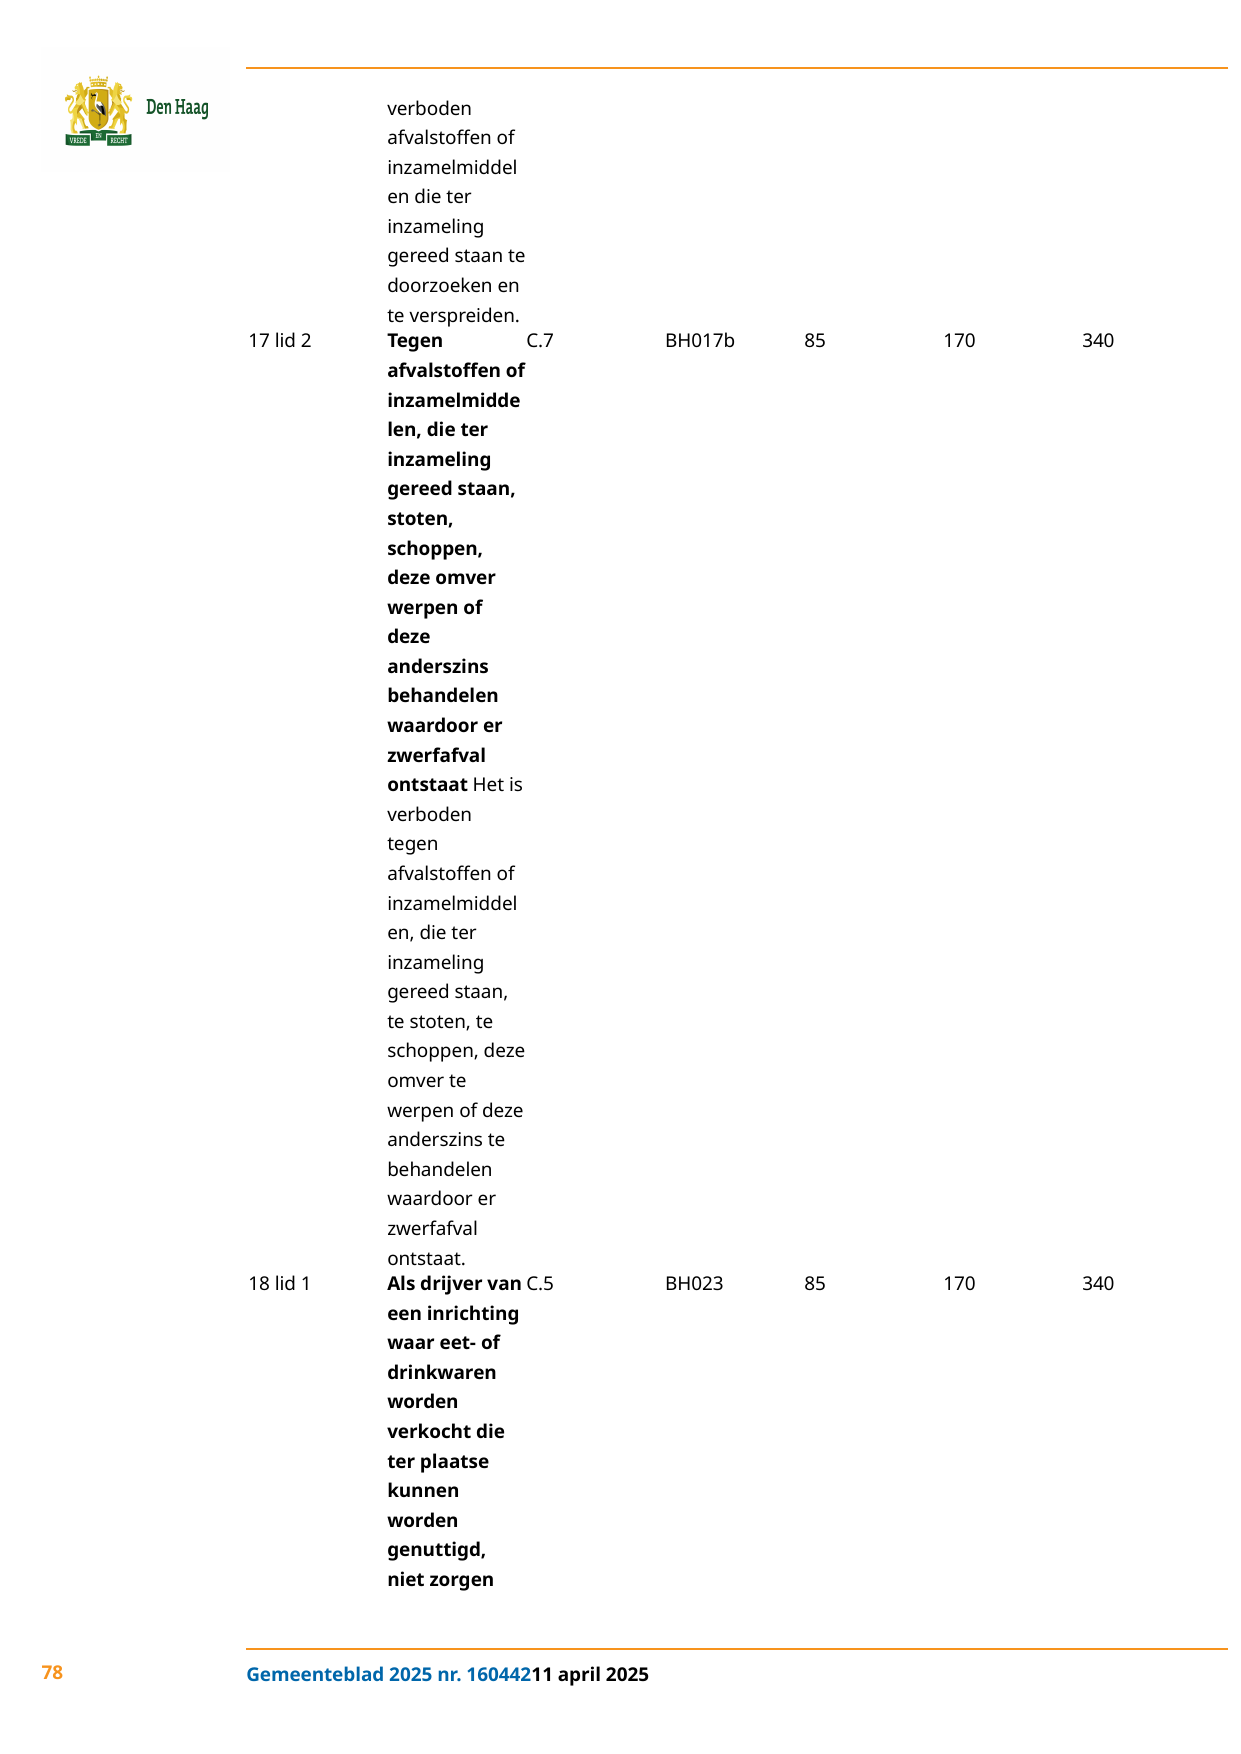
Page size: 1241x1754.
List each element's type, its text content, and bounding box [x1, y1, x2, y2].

picture [41, 47, 231, 172]
table_cell verboden afvalstoffen of inzamelmiddelen die ter inzameling gereed staan te doorzoeken en te verspreiden. [387, 95, 526, 328]
table_cell [665, 95, 804, 328]
table_cell 340 [1082, 328, 1152, 1270]
table_cell 17 lid 2 [248, 328, 387, 1270]
table_cell Tegen afvalstoffen of inzamelmiddelen, die ter inzameling gereed staan, stoten, schoppen, deze omver werpen of deze anderszins behandelen waardoor er zwerfafval ontstaat Het is verboden tegen afvalstoffen of inzamelmiddelen, die ter inzameling gereed staan, te stoten, te schoppen, deze omver te werpen of deze anderszins te behandelen waardoor er zwerfafval ontstaat. [387, 328, 526, 1270]
table_cell 18 lid 1 [248, 1270, 387, 1592]
table_cell 85 [804, 328, 943, 1270]
table_cell [804, 95, 943, 328]
table_cell C.5 [526, 1270, 665, 1592]
table_cell 85 [804, 1270, 943, 1592]
table_cell Als drijver van een inrichting waar eet- of drinkwaren worden verkocht die ter plaatse kunnen worden genuttigd, niet zorgen [387, 1270, 526, 1592]
table_cell BH017b [665, 328, 804, 1270]
table_cell [943, 95, 1082, 328]
table_cell 170 [943, 328, 1082, 1270]
table_cell [1082, 95, 1152, 328]
table_cell 170 [943, 1270, 1082, 1592]
table_cell [526, 95, 665, 328]
table_cell C.7 [526, 328, 665, 1270]
table_cell [248, 95, 387, 328]
table_cell BH023 [665, 1270, 804, 1592]
table_cell 340 [1082, 1270, 1152, 1592]
